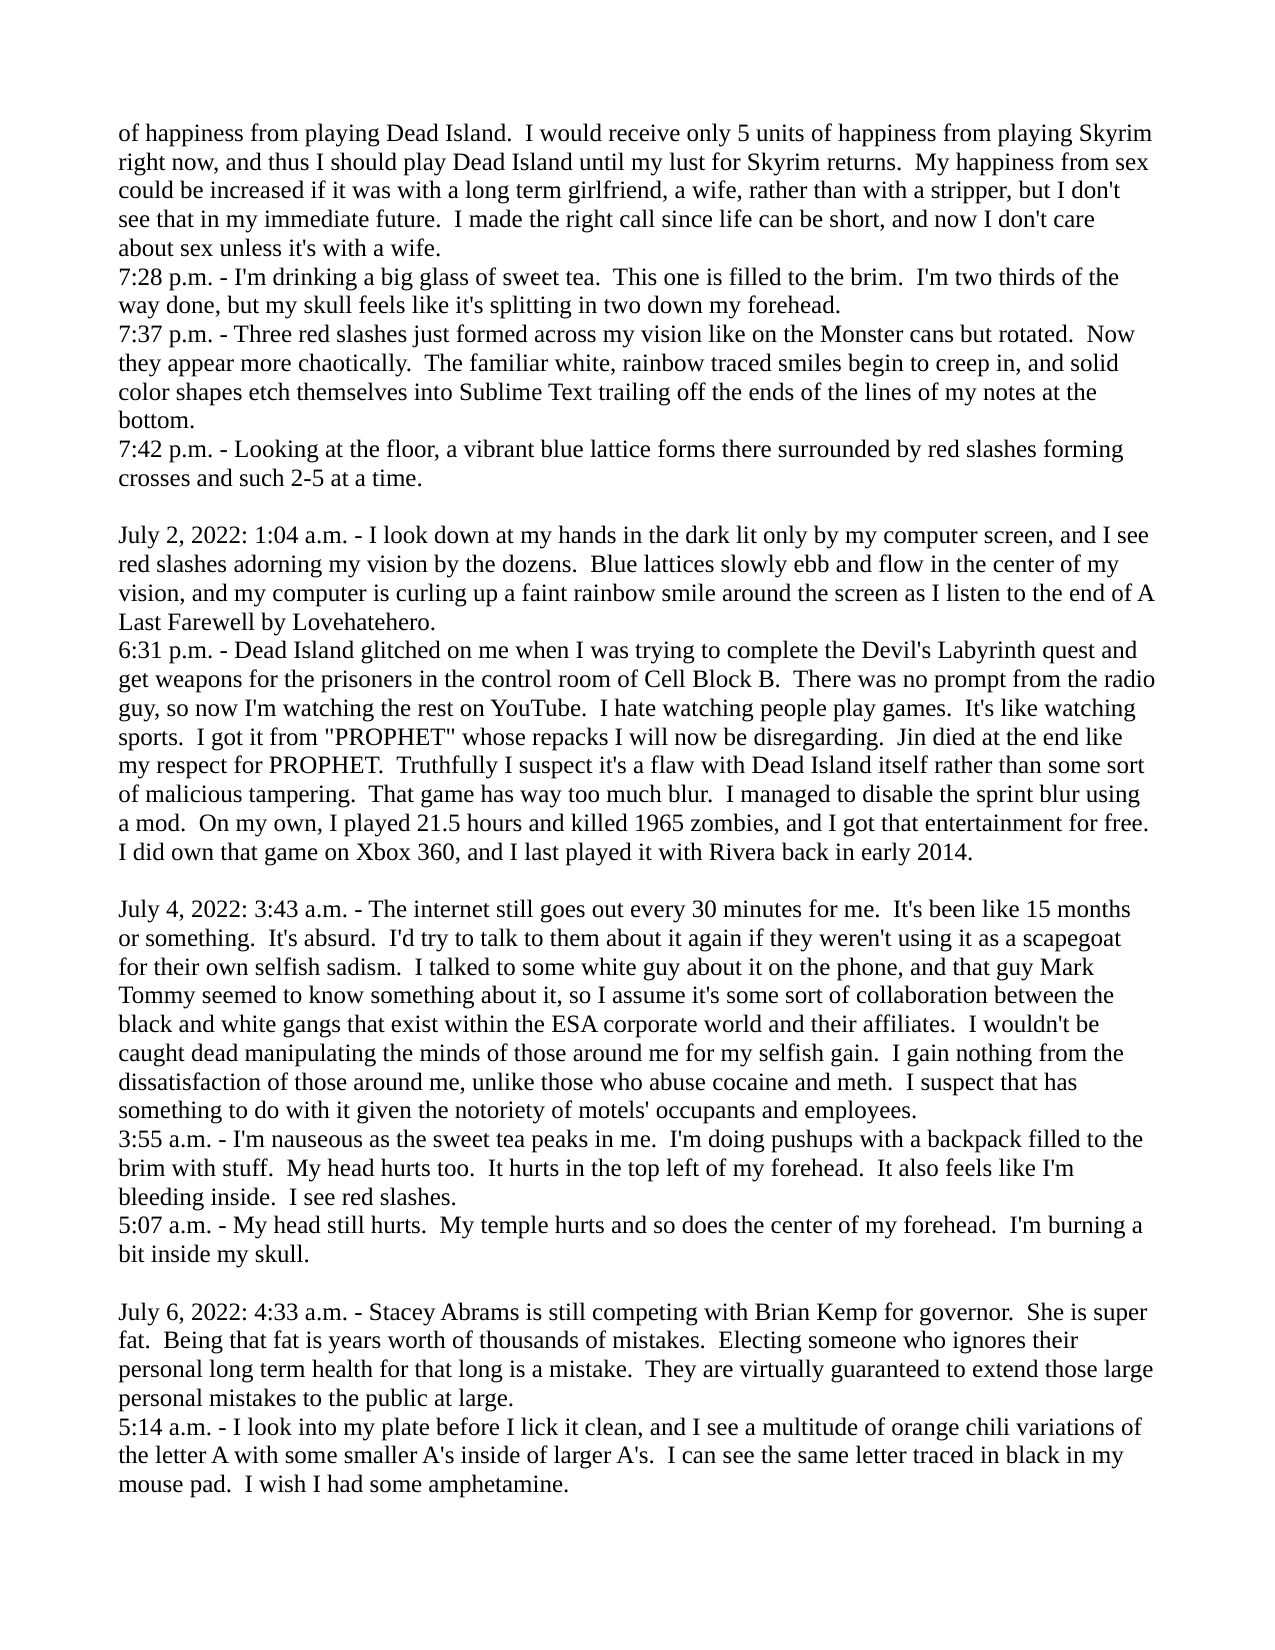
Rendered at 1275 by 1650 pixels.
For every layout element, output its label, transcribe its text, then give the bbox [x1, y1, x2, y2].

text 7:28 p.m. - I'm drinking a big glass of sweet tea. This one is filled to the brim. I'm two thirds of the way done, but my skull feels like it's splitting in two down my forehead. [118, 262, 1157, 319]
text 7:42 p.m. - Looking at the floor, a vibrant blue lattice forms there surrounded by red slashes forming crosses and such 2-5 at a time. [118, 434, 1157, 492]
text 6:31 p.m. - Dead Island glitched on me when I was trying to complete the Devil's Labyrinth quest and get weapons for the prisoners in the control room of Cell Block B. There was no prompt from the radio guy, so now I'm watching the rest on YouTube. I hate watching people play games. It's like watching sports. I got it from "PROPHET" whose repacks I will now be disregarding. Jin died at the end like my respect for PROPHET. Truthfully I suspect it's a flaw with Dead Island itself rather than some sort of malicious tampering. That game has way too much blur. I managed to disable the sprint blur using a mod. On my own, I played 21.5 hours and killed 1965 zombies, and I got that entertainment for free. I did own that game on Xbox 360, and I last played it with Rivera back in early 2014. [118, 636, 1157, 866]
text 3:55 a.m. - I'm nauseous as the sweet tea peaks in me. I'm doing pushups with a backpack filled to the brim with stuff. My head hurts too. It hurts in the top left of my forehead. It also feels like I'm bleeding inside. I see red slashes. [118, 1124, 1157, 1211]
text July 6, 2022: 4:33 a.m. - Stacey Abrams is still competing with Brian Kemp for governor. She is super fat. Being that fat is years worth of thousands of mistakes. Electing someone who ignores their personal long term health for that long is a mistake. They are virtually guaranteed to extend those large personal mistakes to the public at large. [118, 1297, 1157, 1412]
text of happiness from playing Dead Island. I would receive only 5 units of happiness from playing Skyrim right now, and thus I should play Dead Island until my lust for Skyrim returns. My happiness from sex could be increased if it was with a long term girlfriend, a wife, rather than with a stripper, but I don't see that in my immediate future. I made the right call since life can be short, and now I don't care about sex unless it's with a wife. [118, 118, 1157, 262]
text July 2, 2022: 1:04 a.m. - I look down at my hands in the dark lit only by my computer screen, and I see red slashes adorning my vision by the dozens. Blue lattices slowly ebb and flow in the center of my vision, and my computer is curling up a faint rainbow smile around the screen as I listen to the end of A Last Farewell by Lovehatehero. [118, 521, 1157, 636]
text 5:07 a.m. - My head still hurts. My temple hurts and so does the center of my forehead. I'm burning a bit inside my skull. [118, 1211, 1157, 1268]
text 5:14 a.m. - I look into my plate before I lick it clean, and I see a multitude of orange chili variations of the letter A with some smaller A's inside of larger A's. I can see the same letter traced in black in my mouse pad. I wish I had some amphetamine. [118, 1412, 1157, 1498]
text 7:37 p.m. - Three red slashes just formed across my vision like on the Monster cans but rotated. Now they appear more chaotically. The familiar white, rainbow traced smiles begin to creep in, and solid color shapes etch themselves into Sublime Text trailing off the ends of the lines of my notes at the bottom. [118, 319, 1157, 434]
text July 4, 2022: 3:43 a.m. - The internet still goes out every 30 minutes for me. It's been like 15 months or something. It's absurd. I'd try to talk to them about it again if they weren't using it as a scapegoat for their own selfish sadism. I talked to some white guy about it on the phone, and that guy Mark Tommy seemed to know something about it, so I assume it's some sort of collaboration between the black and white gangs that exist within the ESA corporate world and their affiliates. I wouldn't be caught dead manipulating the minds of those around me for my selfish gain. I gain nothing from the dissatisfaction of those around me, unlike those who abuse cocaine and meth. I suspect that has something to do with it given the notoriety of motels' occupants and employees. [118, 894, 1157, 1124]
